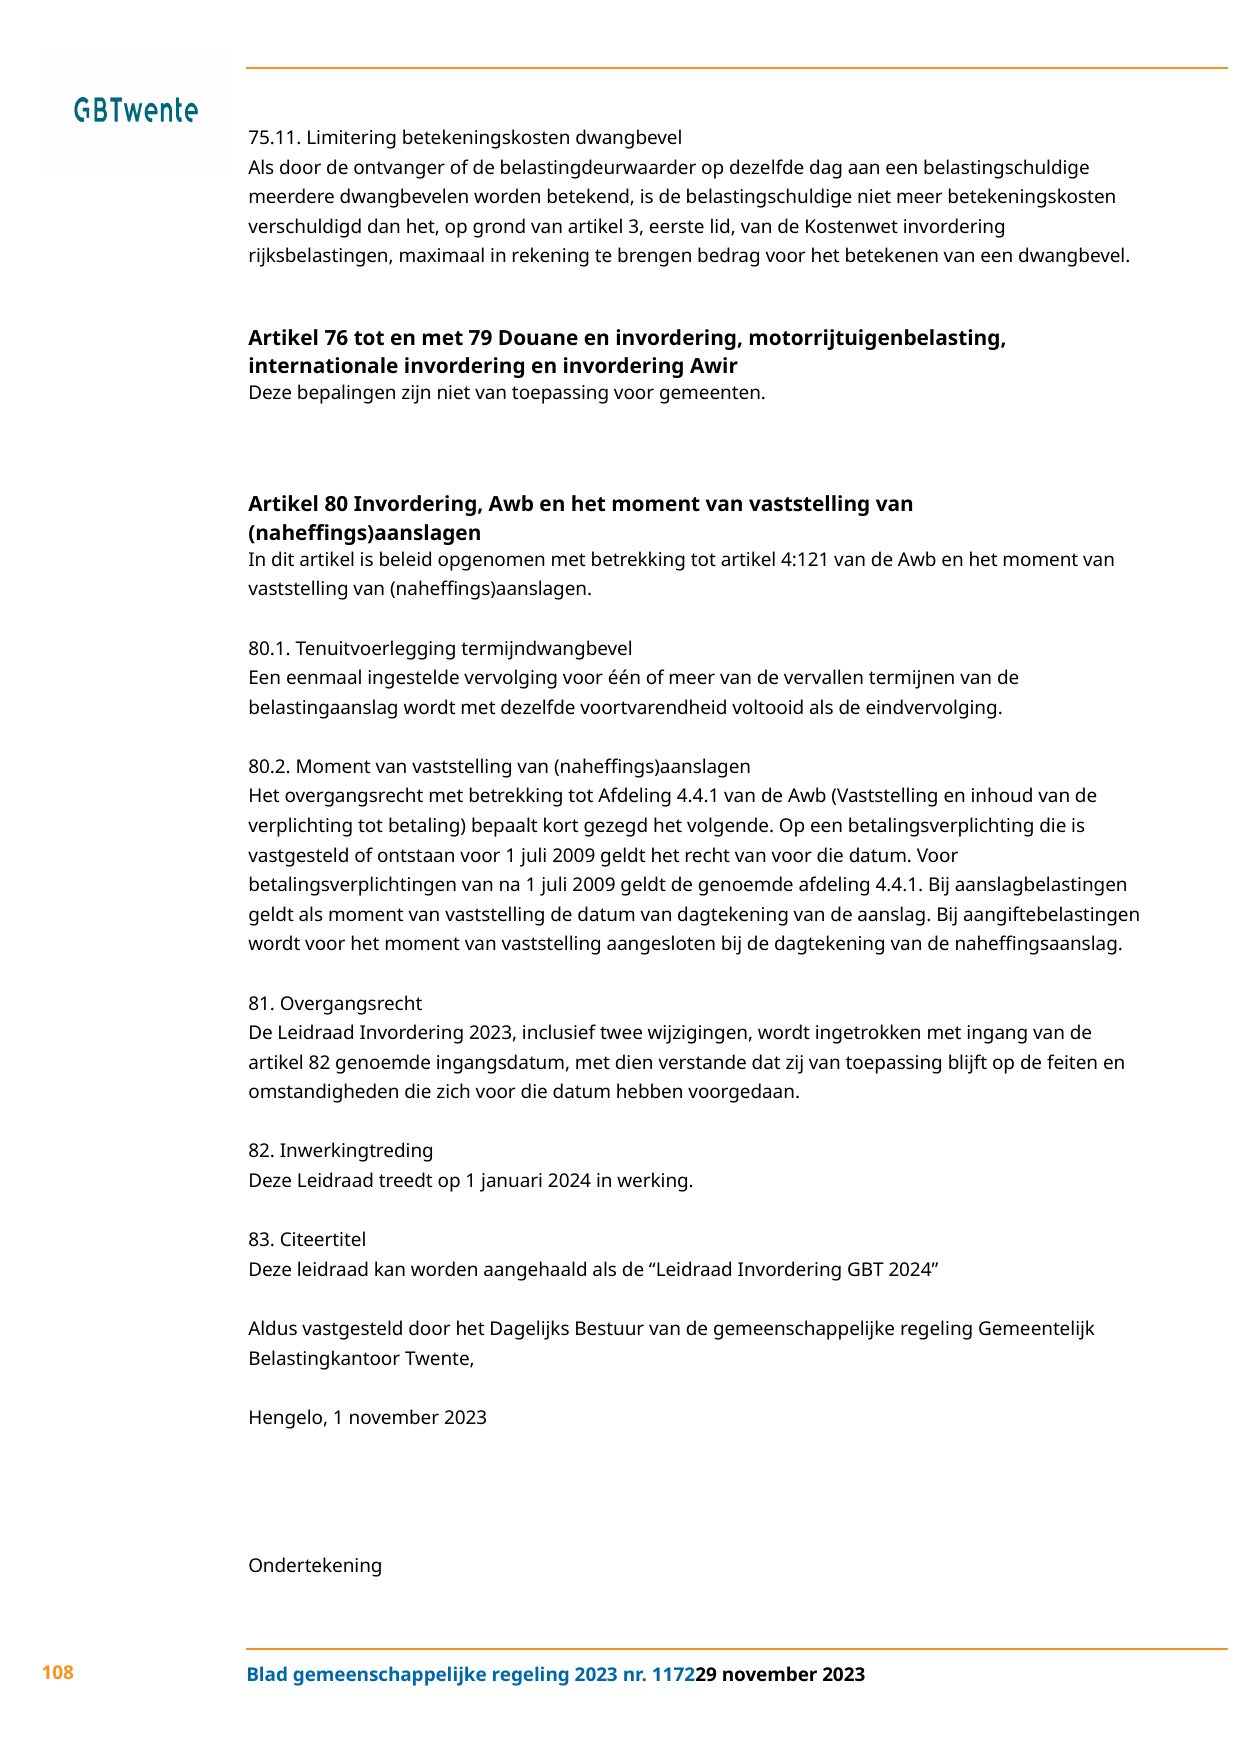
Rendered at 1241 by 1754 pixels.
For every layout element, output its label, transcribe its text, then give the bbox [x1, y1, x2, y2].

text Deze leidraad kan worden aangehaald als de “Leidraad Invordering GBT 2024” [248, 1256, 1152, 1282]
text In dit artikel is beleid opgenomen met betrekking tot artikel 4:121 van de Awb en het moment van vaststelling van (naheffings)aanslagen. [248, 546, 1152, 601]
text 75.11. Limitering betekeningskosten dwangbevel [248, 124, 1152, 150]
text Artikel 76 tot en met 79 Douane en invordering, motorrijtuigenbelasting, internationale invordering en invordering Awir [248, 323, 1152, 379]
picture [41, 47, 231, 172]
text De Leidraad Invordering 2023, inclusief twee wijzigingen, wordt ingetrokken met ingang van de artikel 82 genoemde ingangsdatum, met dien verstande dat zij van toepassing blijft op de feiten en omstandigheden die zich voor die datum hebben voorgedaan. [248, 1019, 1152, 1104]
text Een eenmaal ingestelde vervolging voor één of meer van de vervallen termijnen van de belastingaanslag wordt met dezelfde voortvarendheid voltooid als de eindvervolging. [248, 664, 1152, 720]
text Artikel 80 Invordering, Awb en het moment van vaststelling van (naheffings)aanslagen [248, 489, 1152, 546]
text Deze Leidraad treedt op 1 januari 2024 in werking. [248, 1167, 1152, 1193]
text Aldus vastgesteld door het Dagelijks Bestuur van de gemeenschappelijke regeling Gemeentelijk Belastingkantoor Twente, [248, 1315, 1152, 1371]
text Deze bepalingen zijn niet van toepassing voor gemeenten. [248, 379, 1152, 405]
text Ondertekening [248, 1552, 1152, 1578]
text 83. Citeertitel [248, 1226, 1152, 1252]
text 80.2. Moment van vaststelling van (naheffings)aanslagen [248, 753, 1152, 779]
text 80.1. Tenuitvoerlegging termijndwangbevel [248, 635, 1152, 661]
text 81. Overgangsrecht [248, 990, 1152, 1016]
text 82. Inwerkingtreding [248, 1138, 1152, 1163]
text Het overgangsrecht met betrekking tot Afdeling 4.4.1 van de Awb (Vaststelling en inhoud van de verplichting tot betaling) bepaalt kort gezegd het volgende. Op een betalingsverplichting die is vastgesteld of ontstaan voor 1 juli 2009 geldt het recht van voor die datum. Voor betalingsverplichtingen van na 1 juli 2009 geldt de genoemde afdeling 4.4.1. Bij aanslagbelastingen geldt als moment van vaststelling de datum van dagtekening van de aanslag. Bij aangiftebelastingen wordt voor het moment van vaststelling aangesloten bij de dagtekening van de naheffingsaanslag. [248, 783, 1152, 956]
text Als door de ontvanger of de belastingdeurwaarder op dezelfde dag aan een belastingschuldige meerdere dwangbevelen worden betekend, is de belastingschuldige niet meer betekeningskosten verschuldigd dan het, op grond van artikel 3, eerste lid, van de Kostenwet invordering rijksbelastingen, maximaal in rekening te brengen bedrag voor het betekenen van een dwangbevel. [248, 154, 1152, 268]
text Hengelo, 1 november 2023 [248, 1404, 1152, 1430]
